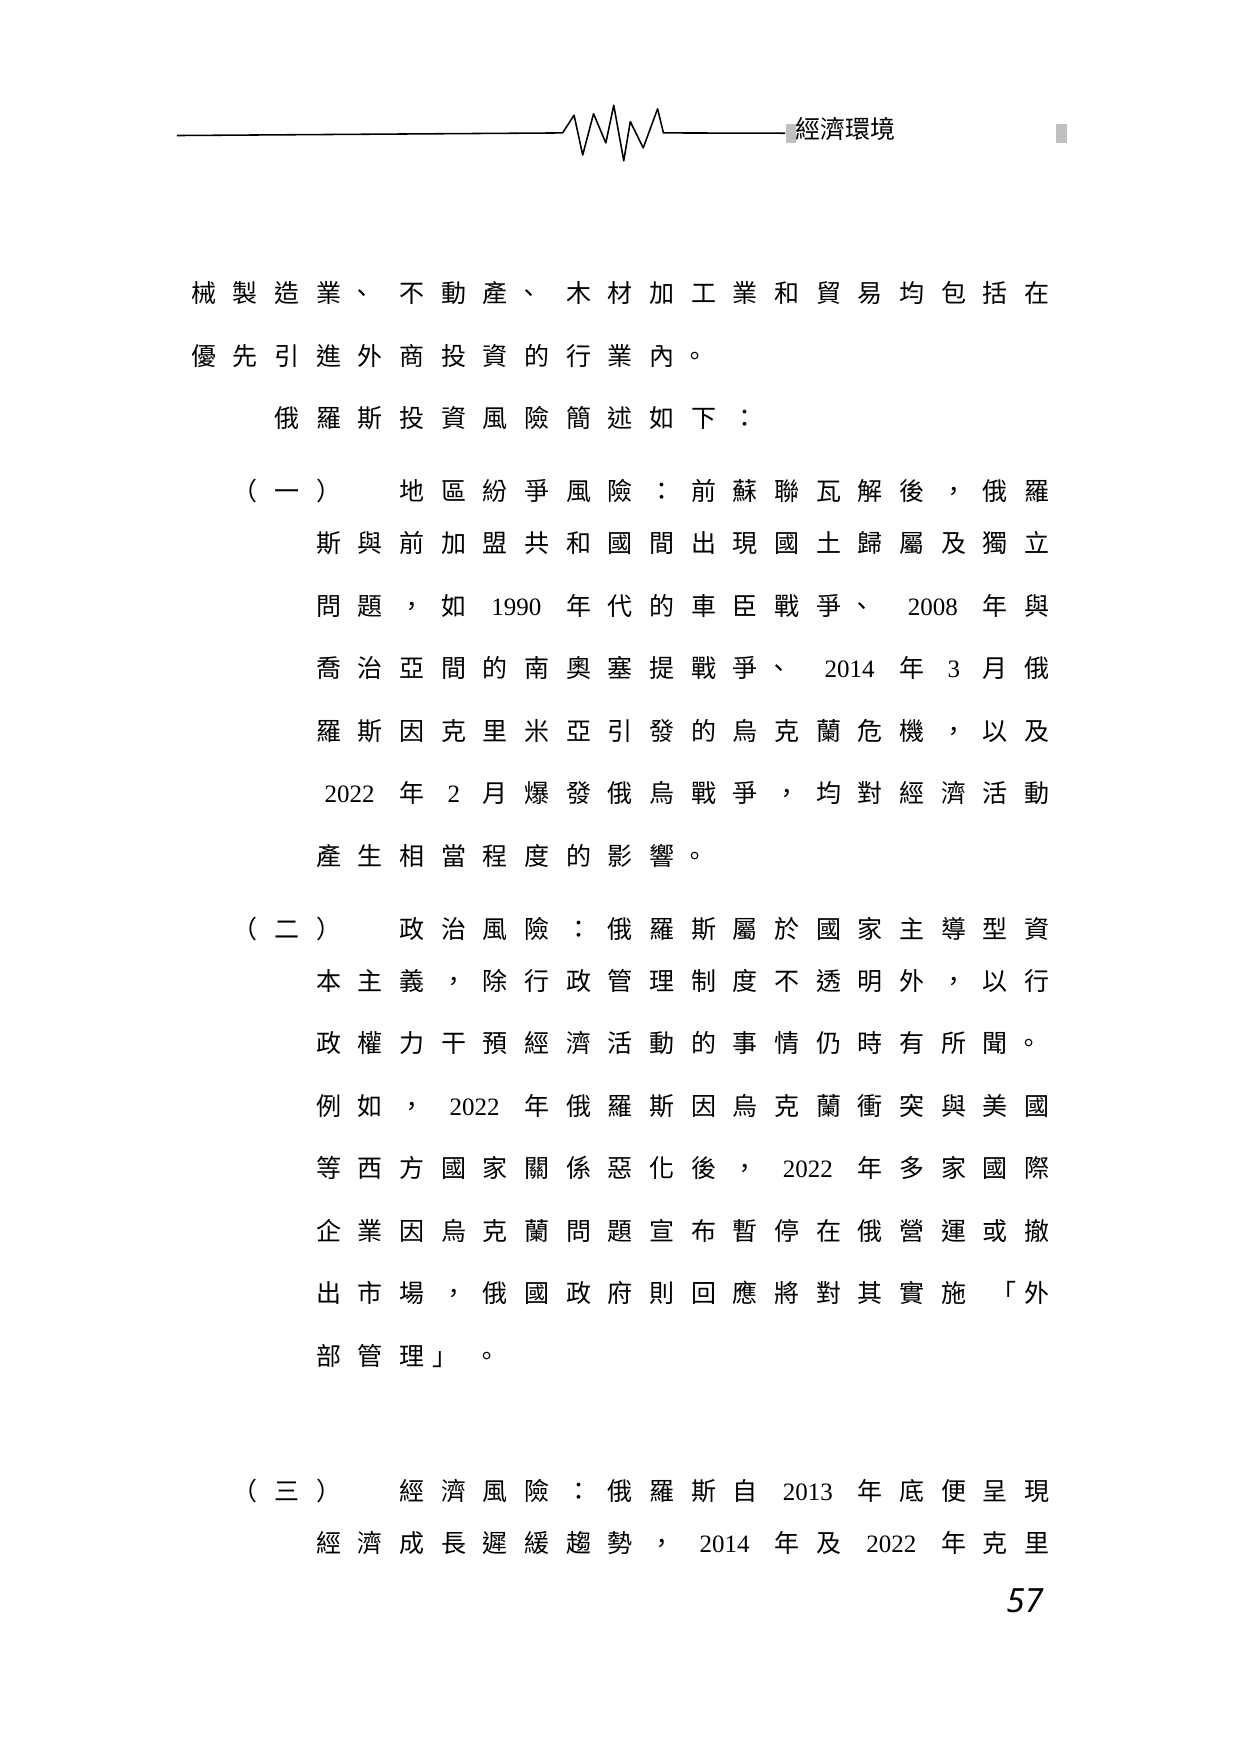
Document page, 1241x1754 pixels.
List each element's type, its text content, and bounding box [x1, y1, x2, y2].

text （一） 地區紛爭風險：前蘇聯瓦解後，俄羅斯與前加盟共和國間出現國土歸屬及獨立問題，如1990年代的車臣戰爭、2008年與喬治亞間的南奧塞提戰爭、2014年3月俄羅斯因克里米亞引發的烏克蘭危機，以及2022年2月爆發俄烏戰爭，均對經濟活動產生相當程度的影響。 [207, 438, 1058, 875]
text 械製造業、不動產、木材加工業和貿易均包括在優先引進外商投資的行業內。 [183, 250, 1058, 375]
text （二） 政治風險：俄羅斯屬於國家主導型資本主義，除行政管理制度不透明外，以行政權力干預經濟活動的事情仍時有所聞。例如，2022年俄羅斯因烏克蘭衝突與美國等西方國家關係惡化後，2022年多家國際企業因烏克蘭問題宣布暫停在俄營運或撤出市場，俄國政府則回應將對其實施「外部管理」。 [207, 875, 1058, 1375]
text 俄羅斯投資風險簡述如下： [183, 375, 1058, 438]
text （三） 經濟風險：俄羅斯自2013年底便呈現經濟成長遲緩趨勢，2014年及2022年克里 [207, 1438, 1058, 1563]
